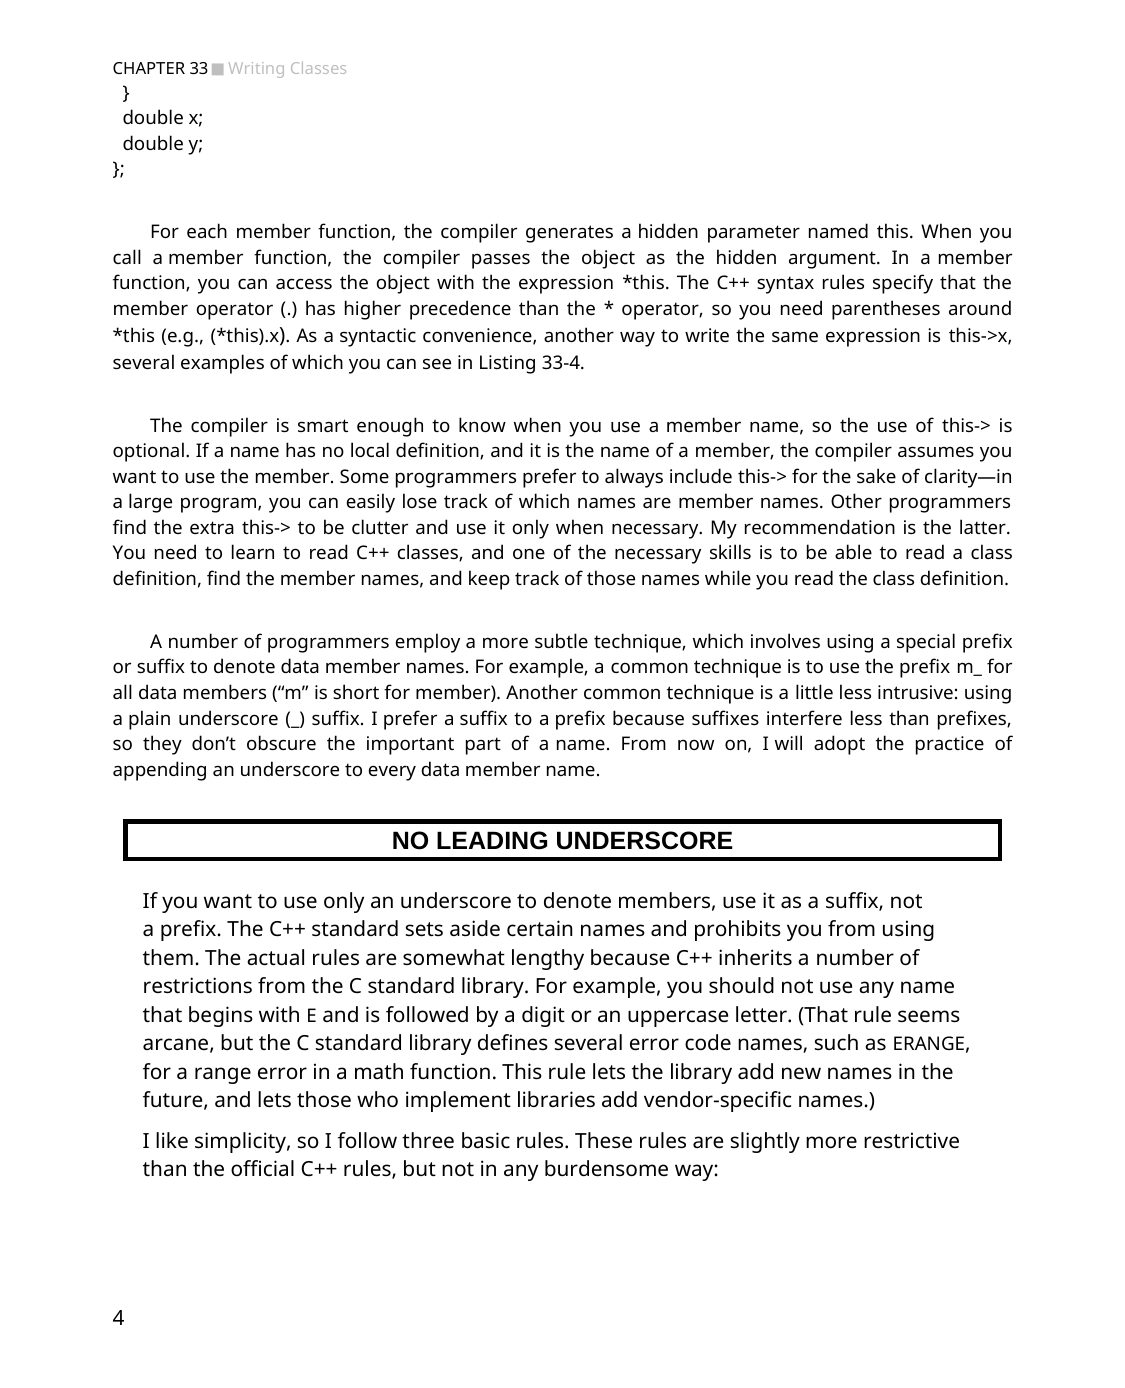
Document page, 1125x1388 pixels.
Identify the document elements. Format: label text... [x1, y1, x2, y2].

text } [112, 79, 1012, 104]
text The compiler is smart enough to know when you use a member name, so the use of this­-> is optional. If a name has no local definition, and it is the name of a member, the compiler assumes you want to use the member. Some programmers prefer to always include this-­> for the sake of clarity—in a large program, you can easily lose track of which names are member names. Other programmers find the extra this-­> to be clutter and use it only when necessary. My recommendation is the latter. You need to learn to read C++ classes, and one of the necessary skills is to be able to read a class definition, find the member names, and keep track of those names while you read the class definition. [112, 412, 1012, 591]
text }; [112, 156, 1012, 181]
text double x; [112, 104, 1012, 130]
text For each member function, the compiler generates a hidden parameter named this. When you call a member function, the compiler passes the object as the hidden argument. In a member function, you can access the object with the expression *this. The C++ syntax rules specify that the member operator (.) has higher precedence than the * operator, so you need parentheses around *this (e.g., (*this).x). As a syntactic convenience, another way to write the same expression is this-­>x, several examples of which you can see in Listing 33-4. [112, 218, 1012, 374]
text I like simplicity, so I follow three basic rules. These rules are slightly more restrictive than the official C++ rules, but not in any burdensome way: [142, 1126, 982, 1183]
text A number of programmers employ a more subtle technique, which involves using a special prefix or suffix to denote data member names. For example, a common technique is to use the prefix m_ for all data members (“m” is short for member). Another common technique is a little less intrusive: using a plain underscore (_) suffix. I prefer a suffix to a prefix because suffixes interfere less than prefixes, so they don’t obscure the important part of a name. From now on, I will adopt the practice of appending an underscore to every data member name. [112, 628, 1012, 781]
text If you want to use only an underscore to denote members, use it as a suffix, not a prefix. The C++ standard sets aside certain names and prohibits you from using them. The actual rules are somewhat lengthy because C++ inherits a number of restrictions from the C standard library. For example, you should not use any name that begins with E and is followed by a digit or an uppercase letter. (That rule seems arcane, but the C standard library defines several error code names, such as ERANGE, for a range error in a math function. This rule lets the library add new names in the future, and lets those who implement libraries add vendor-specific names.) [142, 886, 982, 1114]
text double y; [112, 130, 1012, 156]
text No Leading Underscore [128, 824, 998, 857]
